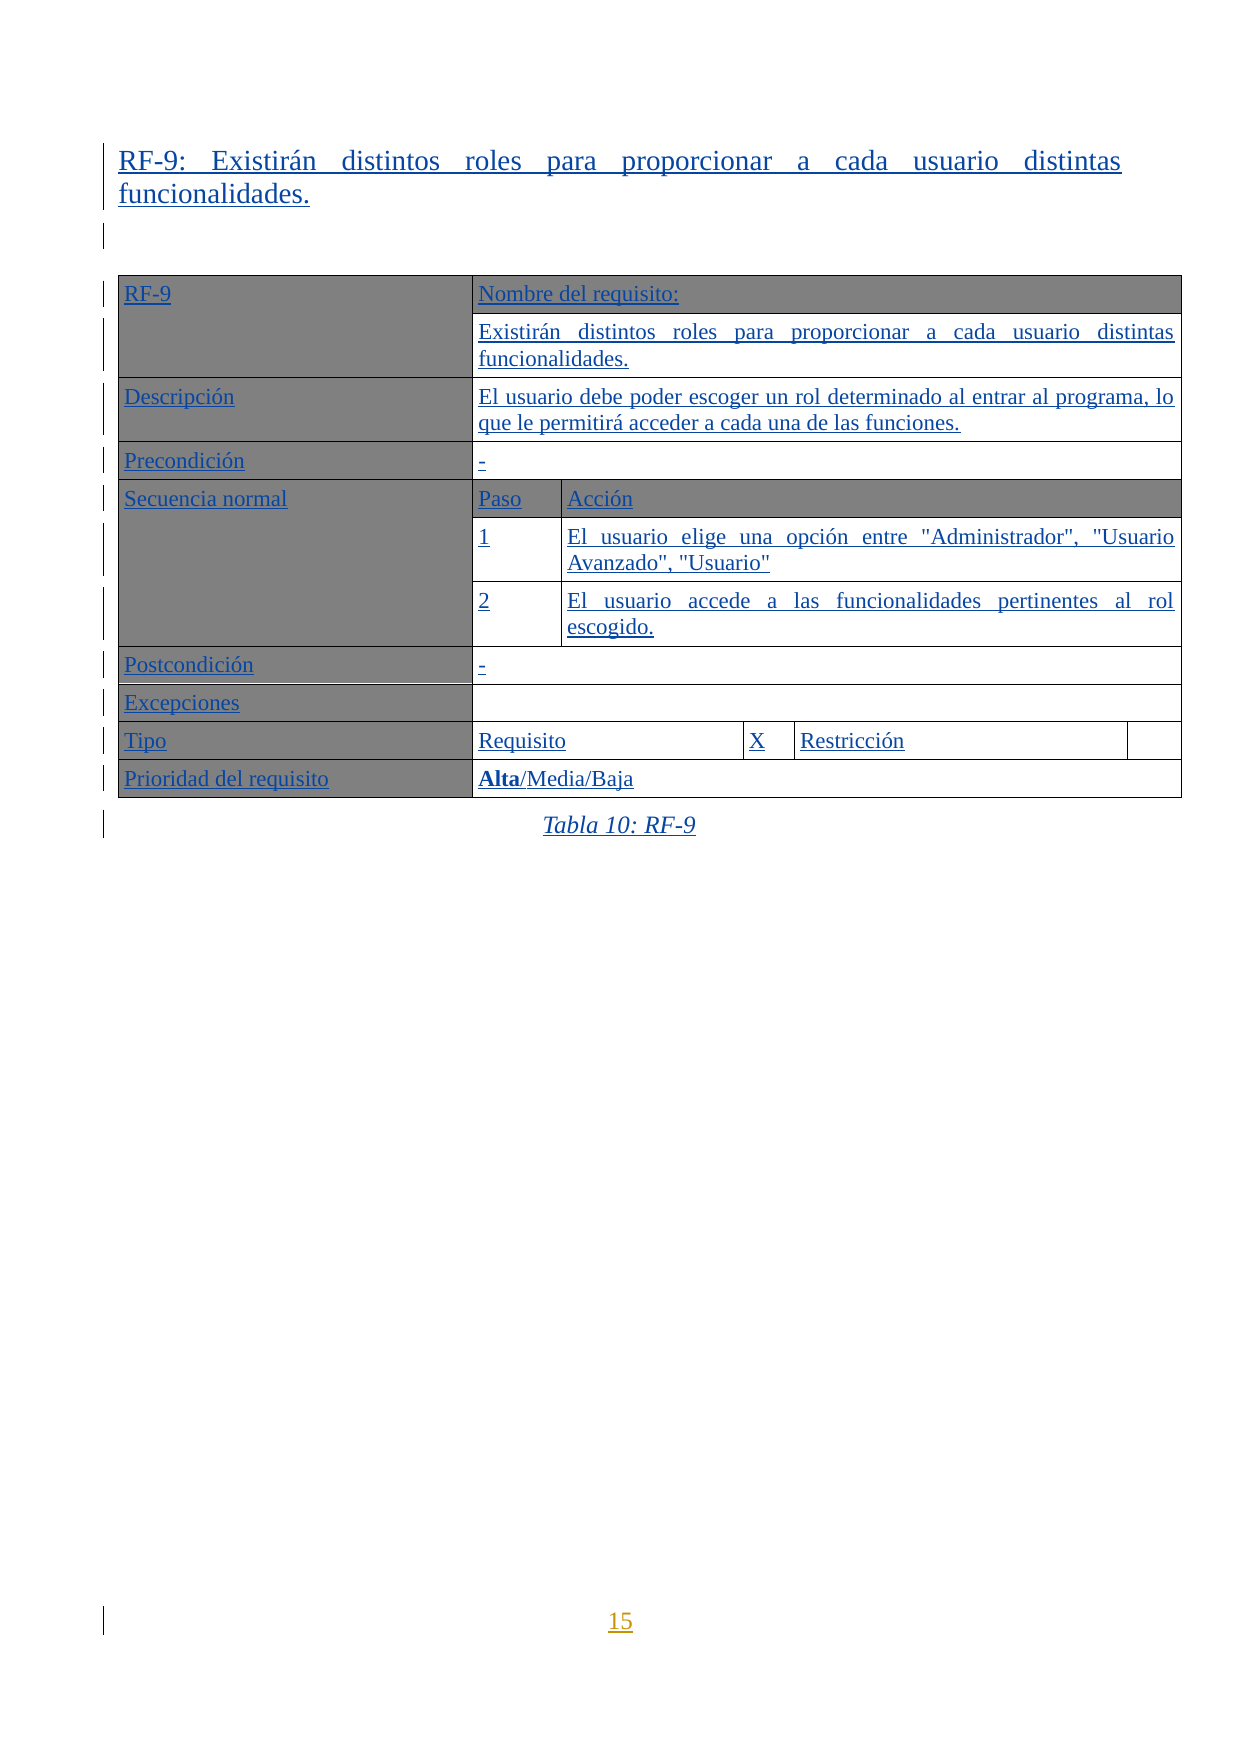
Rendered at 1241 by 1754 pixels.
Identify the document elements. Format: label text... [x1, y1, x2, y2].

table_cell [1128, 722, 1181, 759]
table_cell Restricción [795, 722, 1127, 759]
table_cell Requisito [473, 722, 743, 759]
table_header RF-9 [119, 276, 472, 377]
table_cell 1 [473, 518, 561, 581]
table_cell Paso [473, 480, 561, 517]
table_cell 2 [473, 582, 561, 646]
table_cell Postcondición [119, 647, 472, 683]
table_cell El usuario elige una opción entre "Administrador", "Usuario Avanzado", "Usuario" [562, 518, 1181, 581]
table_cell Alta/Media/Baja [473, 760, 1181, 797]
table_cell - [473, 647, 1181, 683]
table_cell X [744, 722, 794, 759]
table_cell Prioridad del requisito [119, 760, 472, 797]
table_cell Excepciones [119, 685, 472, 721]
table_cell [473, 685, 1181, 721]
table_cell Descripción [119, 378, 472, 441]
table_cell El usuario accede a las funcionalidades pertinentes al rol escogido. [562, 582, 1181, 646]
table_cell - [473, 442, 1181, 479]
subtitle RF-9: Existirán distintos roles para proporcionar a cada usuario distintas [118, 143, 1122, 172]
table_cell Existirán distintos roles para proporcionar a cada usuario distintas funcionalidades. [473, 314, 1181, 377]
table_cell Secuencia normal [119, 480, 472, 646]
table_cell Tipo [119, 722, 472, 759]
table_cell Acción [562, 480, 1181, 517]
subtitle funcionalidades. [118, 174, 1122, 210]
table_cell El usuario debe poder escoger un rol determinado al entrar al programa, lo que le permitirá acceder a cada una de las funciones. [473, 378, 1181, 441]
table_cell Precondición [119, 442, 472, 479]
text Tabla 10: RF-9 [118, 810, 1122, 838]
table_header Nombre del requisito: [473, 276, 1181, 313]
